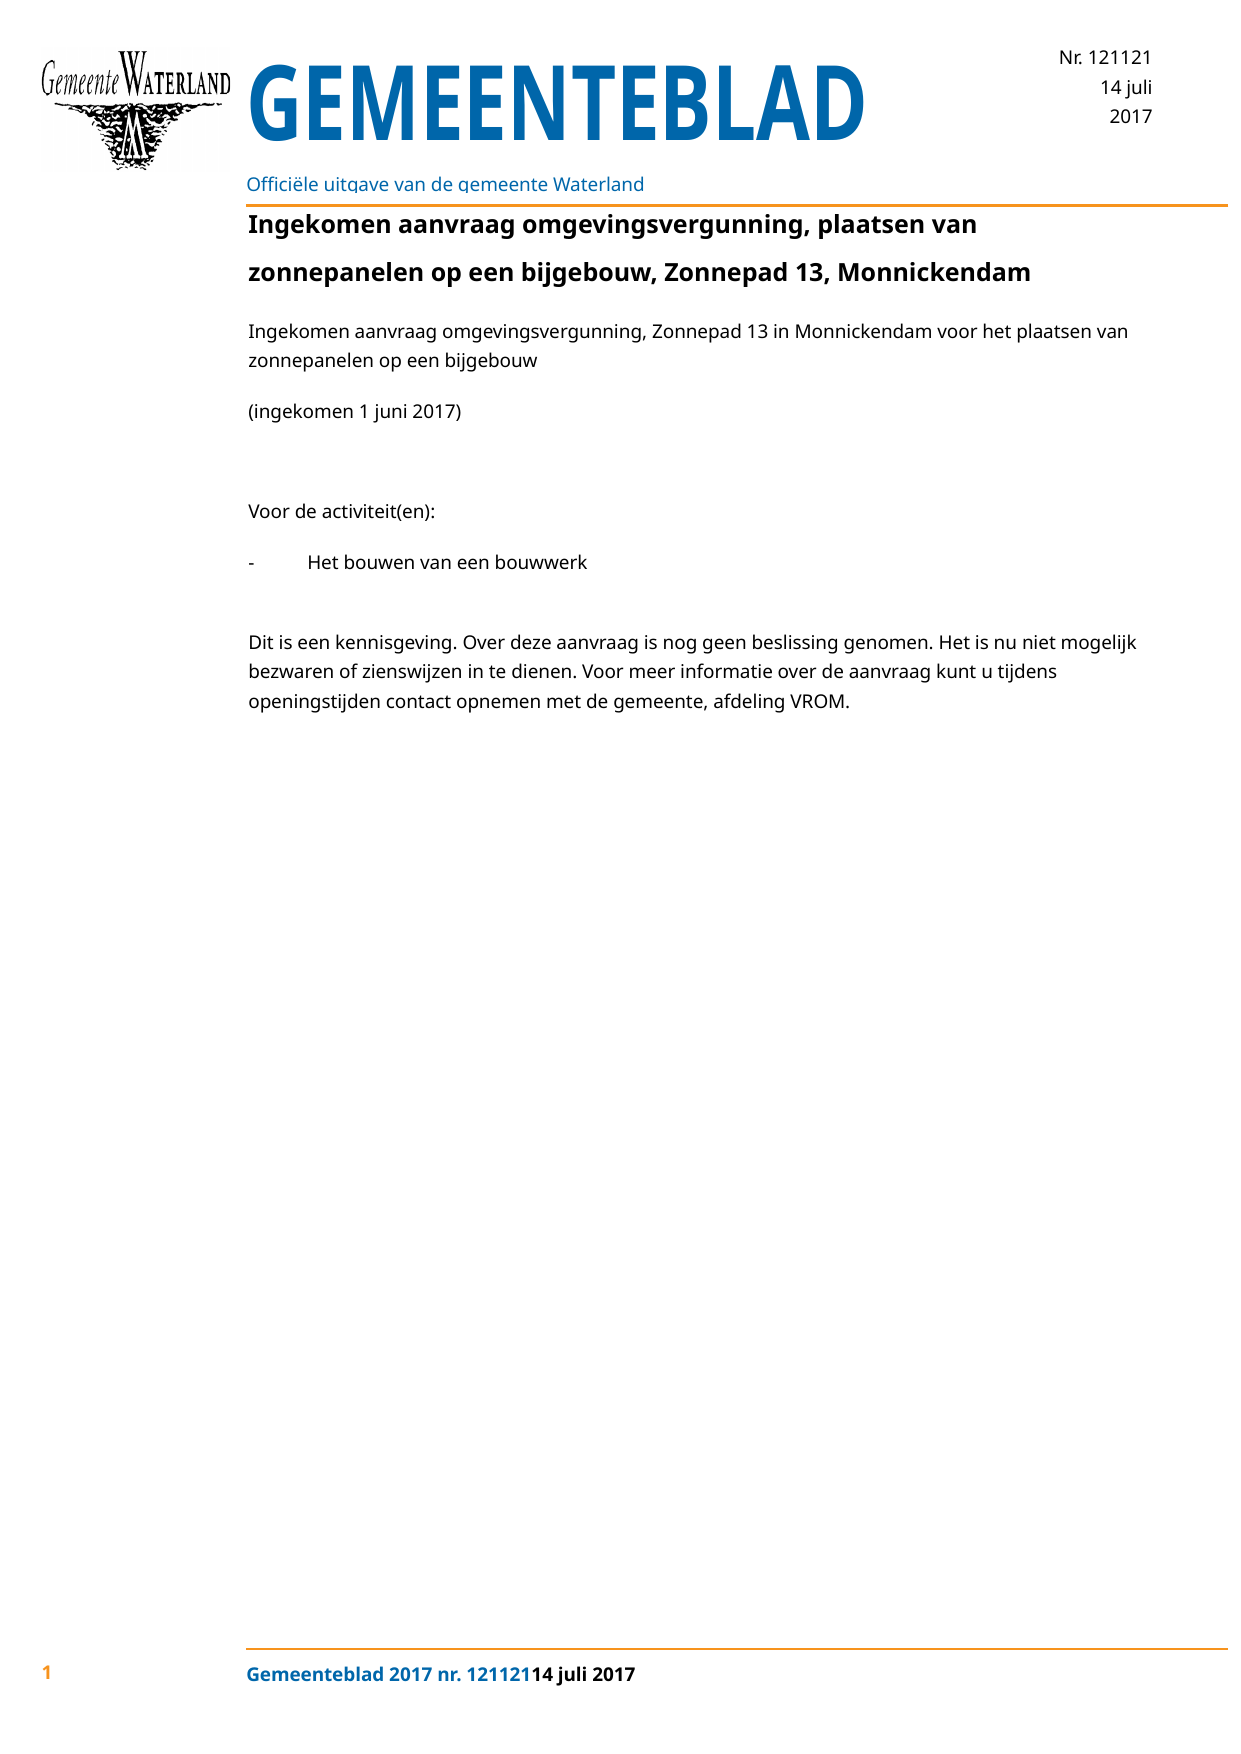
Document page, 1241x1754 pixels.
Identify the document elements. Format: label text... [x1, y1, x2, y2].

text (ingekomen 1 juni 2017) [248, 398, 1152, 424]
picture [41, 47, 231, 172]
list Het bouwen van een bouwwerk [248, 549, 1152, 575]
text Ingekomen aanvraag omgevingsvergunning, plaatsen van zonnepanelen op een bijgebouw, Zonnepad 13, Monnickendam [248, 207, 1152, 288]
text Voor de activiteit(en): [248, 499, 1152, 524]
text Ingekomen aanvraag omgevingsvergunning, Zonnepad 13 in Monnickendam voor het plaatsen van zonnepanelen op een bijgebouw [248, 318, 1152, 373]
text Dit is een kennisgeving. Over deze aanvraag is nog geen beslissing genomen. Het is nu niet mogelijk bezwaren of zienswijzen in te dienen. Voor meer informatie over de aanvraag kunt u tijdens openingstijden contact opnemen met de gemeente, afdeling VROM. [248, 629, 1152, 714]
